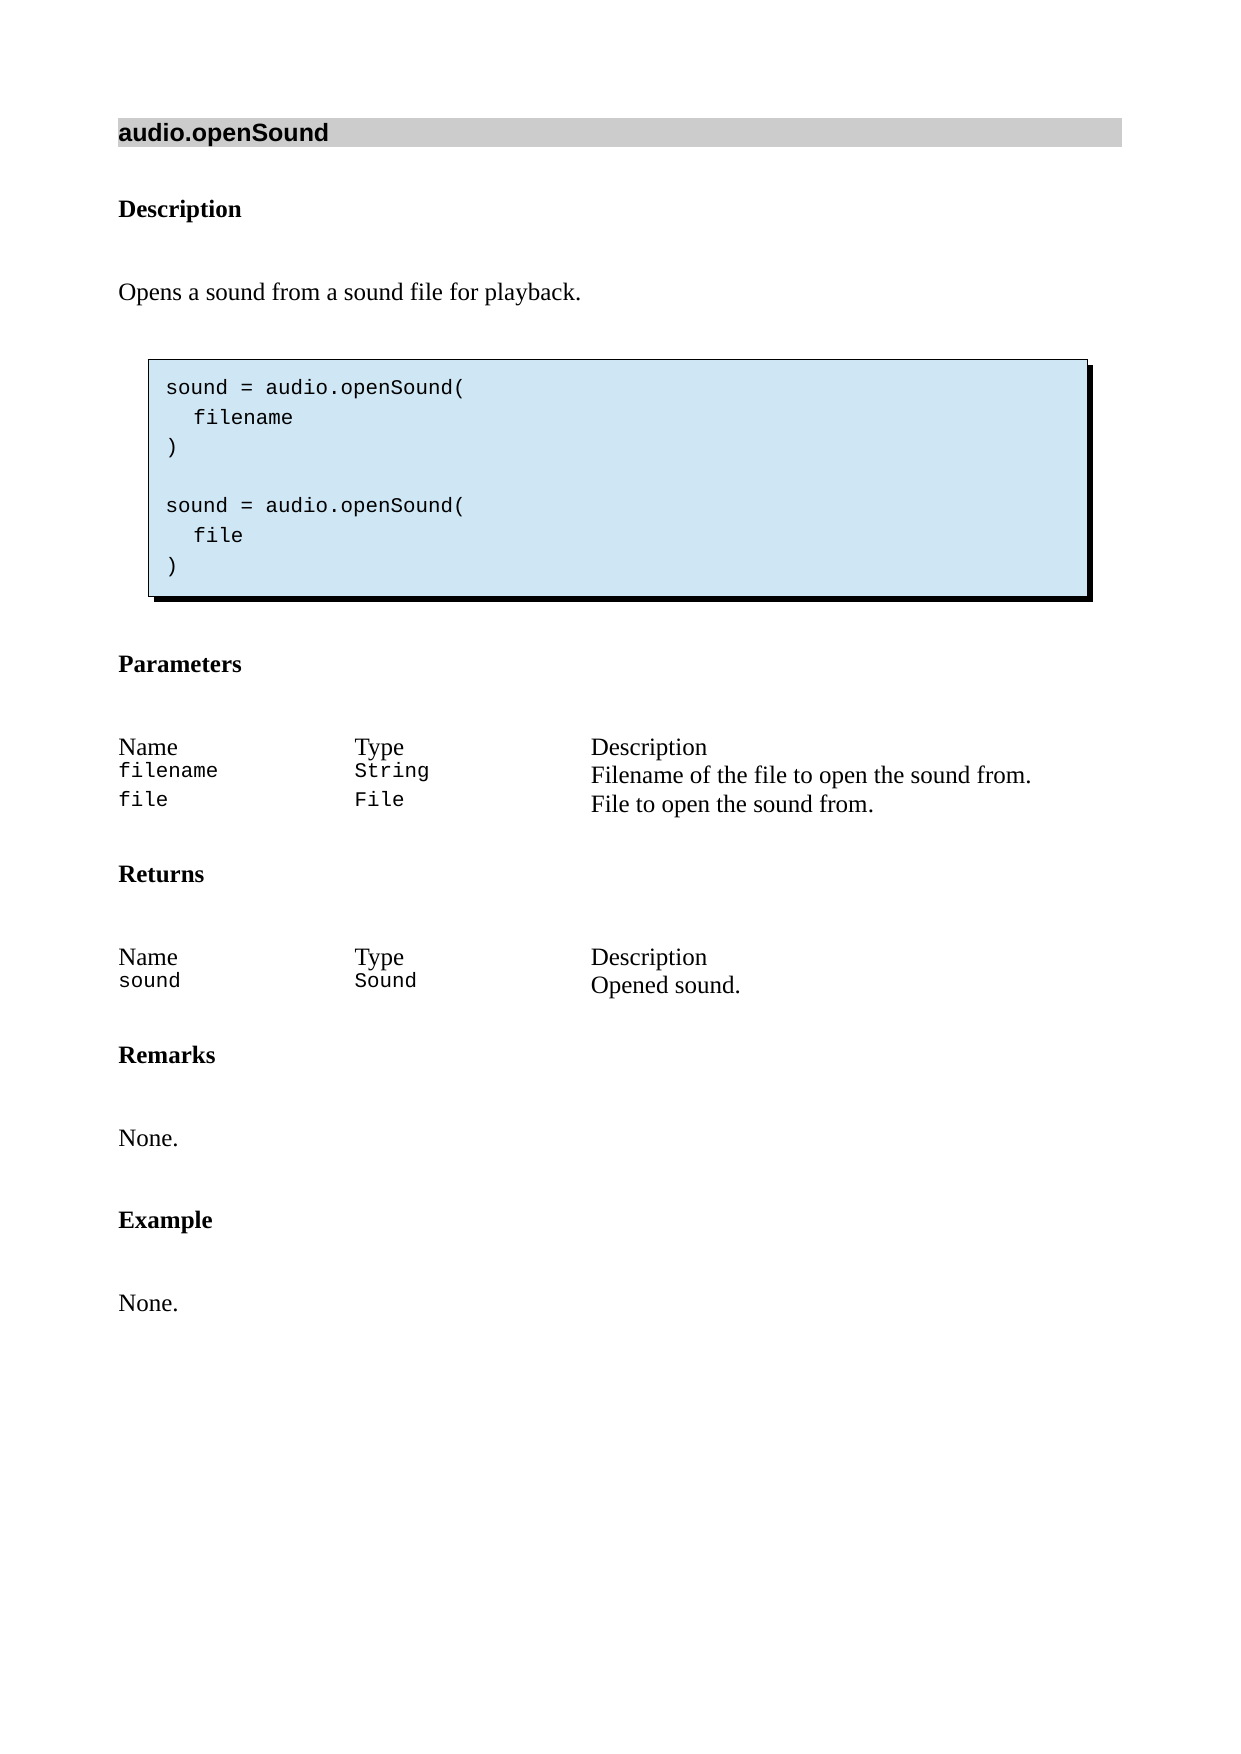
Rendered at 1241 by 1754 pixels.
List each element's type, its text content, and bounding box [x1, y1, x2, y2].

table_cell file [118, 789, 354, 818]
text ) [149, 418, 1087, 448]
table_cell sound [118, 971, 354, 999]
text None. [118, 1123, 1122, 1152]
table_header Type [354, 732, 591, 761]
text Opens a sound from a sound file for playback. [118, 277, 1122, 306]
text sound = audio.openSound( [149, 360, 1087, 389]
table_header Name [118, 732, 354, 761]
text None. [118, 1288, 1122, 1317]
table_header Description [591, 732, 1122, 761]
text Parameters [118, 649, 1122, 678]
text filename [149, 389, 1087, 418]
text Remarks [118, 1041, 1122, 1069]
text ) [149, 537, 1087, 596]
text Example [118, 1206, 1122, 1234]
table_header Name [118, 942, 354, 971]
table_cell String [354, 761, 591, 789]
table_cell filename [118, 761, 354, 789]
table_cell Opened sound. [591, 971, 1122, 999]
text Description [118, 194, 1122, 223]
table_cell File to open the sound from. [591, 789, 1122, 818]
text sound = audio.openSound( [149, 478, 1087, 507]
table_header Type [354, 942, 591, 971]
subtitle audio.openSound [118, 118, 1122, 147]
text Returns [118, 859, 1122, 888]
table_cell Filename of the file to open the sound from. [591, 761, 1122, 789]
text file [149, 507, 1087, 537]
table_cell File [354, 789, 591, 818]
table_header Description [591, 942, 1122, 971]
table_cell Sound [354, 971, 591, 999]
